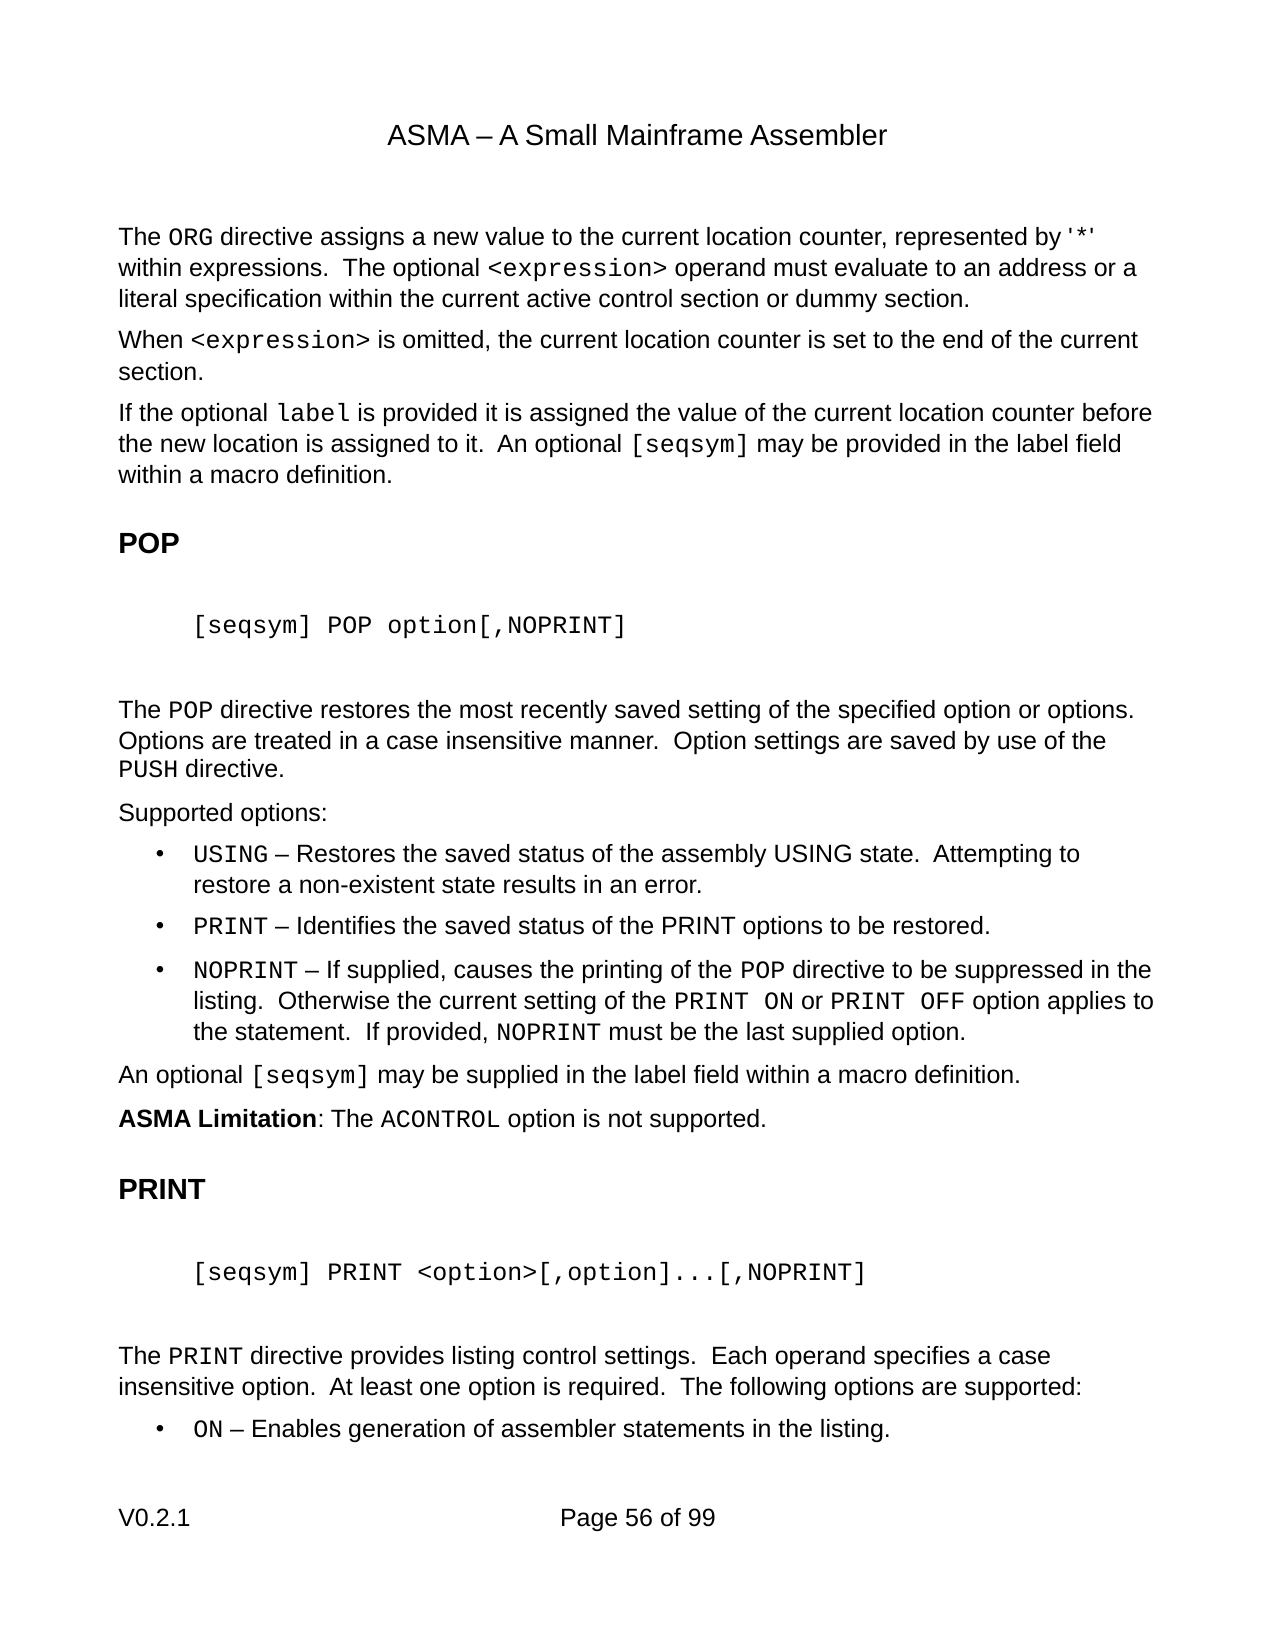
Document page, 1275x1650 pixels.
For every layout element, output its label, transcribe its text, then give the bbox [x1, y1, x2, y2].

text When <expression> is omitted, the current location counter is set to the end of the current section. [118, 326, 1157, 385]
subtitle PRINT [118, 1172, 1157, 1206]
list USING – Restores the saved status of the assembly USING state. Attempting to restore a non-existent state results in an error. [156, 839, 1157, 899]
text If the optional label is provided it is assigned the value of the current location counter before the new location is assigned to it. An optional [seqsym] may be provided in the label field within a macro definition. [118, 398, 1157, 488]
text The POP directive restores the most recently saved setting of the specified option or options. Options are treated in a case insensitive manner. Option settings are saved by use of the PUSH directive. [118, 695, 1157, 785]
text An optional [seqsym] may be supplied in the label field within a macro definition. [118, 1060, 1157, 1091]
text Supported options: [118, 798, 1157, 827]
text The ORG directive assigns a new value to the current location counter, represented by '*' within expressions. The optional <expression> operand must evaluate to an address or a literal specification within the current active control section or dummy section. [118, 222, 1157, 313]
text [seqsym] PRINT <option>[,option]...[,NOPRINT] [192, 1259, 1157, 1288]
text The PRINT directive provides listing control settings. Each operand specifies a case insensitive option. At least one option is required. The following options are supported: [118, 1341, 1157, 1401]
subtitle POP [118, 526, 1157, 559]
list PRINT – Identifies the saved status of the PRINT options to be restored. [156, 911, 1157, 942]
text ASMA Limitation: The ACONTROL option is not supported. [118, 1103, 1157, 1134]
text [seqsym] POP option[,NOPRINT] [192, 613, 1157, 641]
list ON – Enables generation of assembler statements in the listing. [156, 1413, 1157, 1444]
list NOPRINT – If supplied, causes the printing of the POP directive to be suppressed in the listing. Otherwise the current setting of the PRINT ON or PRINT OFF option applies to the statement. If provided, NOPRINT must be the last supplied option. [156, 955, 1157, 1048]
